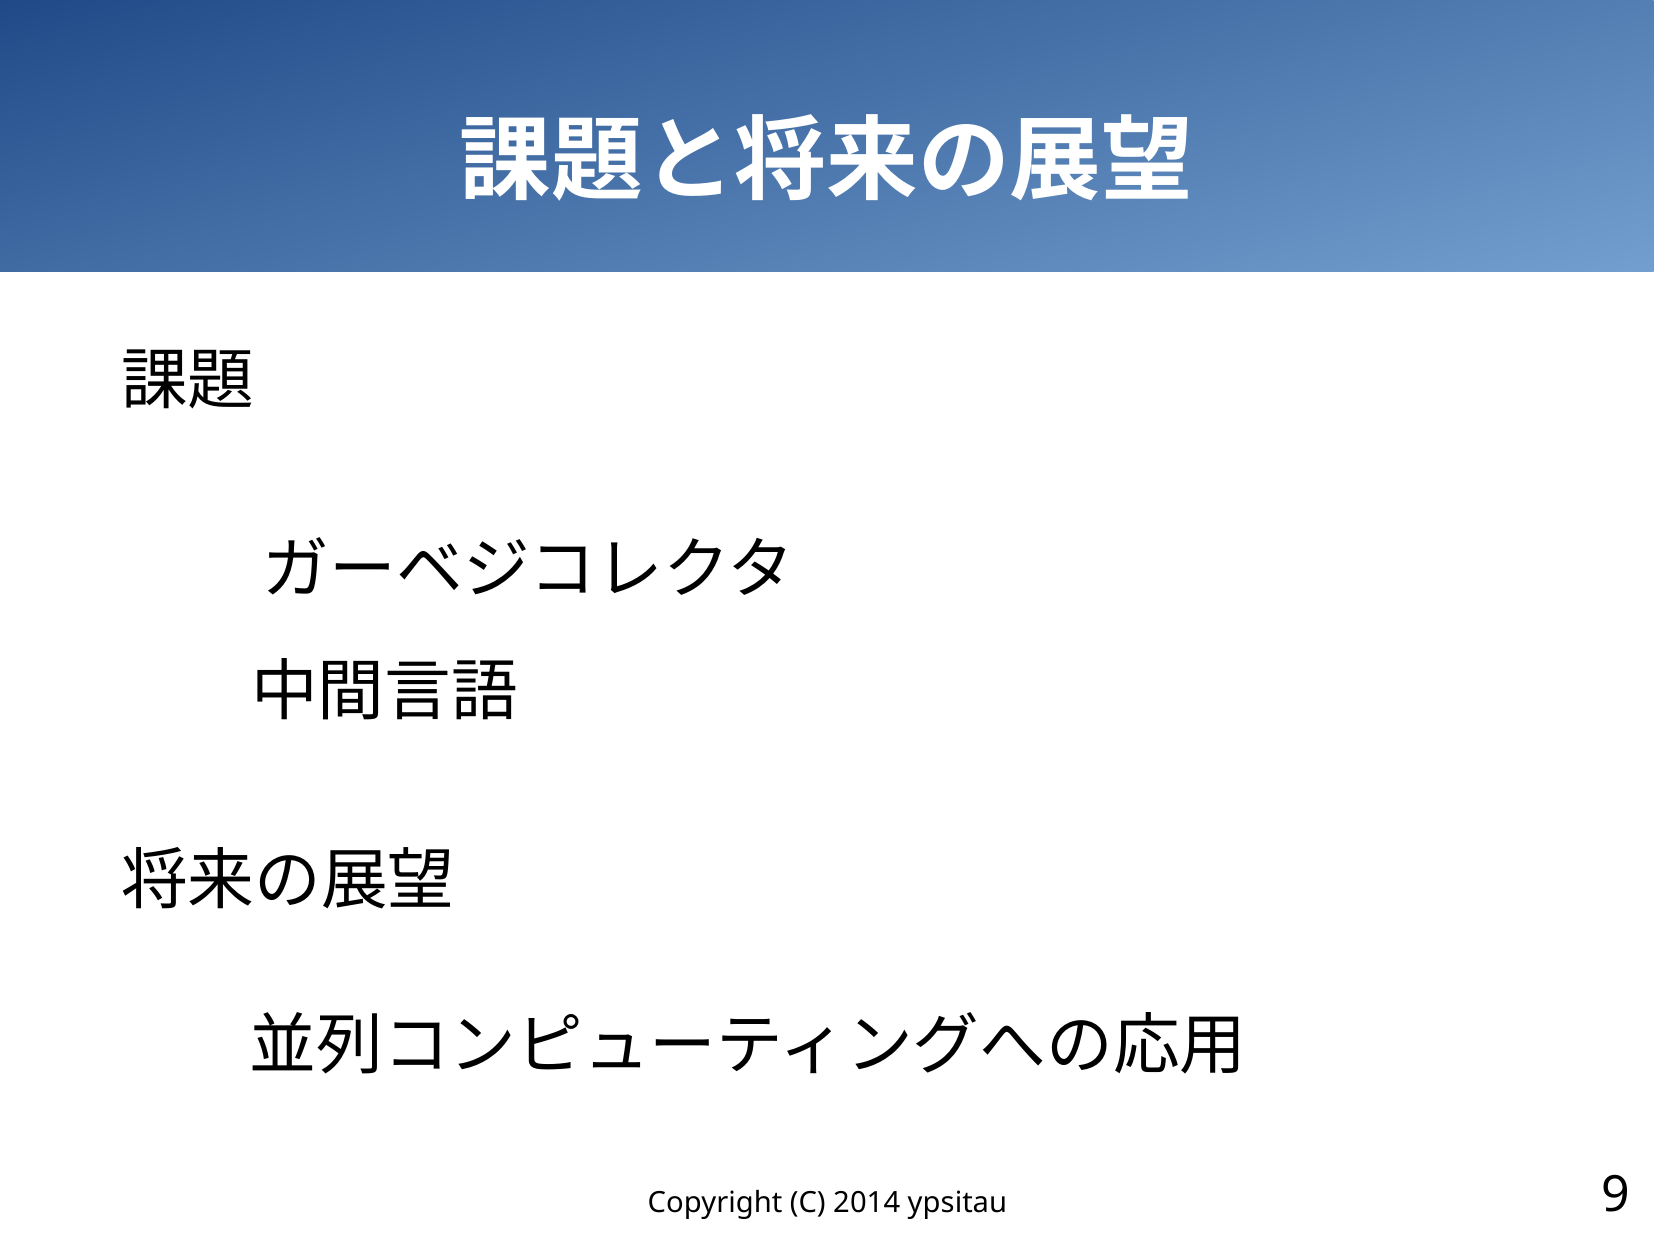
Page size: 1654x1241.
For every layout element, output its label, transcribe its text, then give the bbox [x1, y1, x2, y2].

text_box ガーベジコレクタ [248, 507, 812, 623]
text_box 課題 [106, 318, 270, 434]
text_box 中間言語 [236, 629, 533, 745]
title 課題と将来の展望 [82, 49, 1571, 257]
text_box 将来の展望 [106, 818, 470, 934]
text_box 並列コンピューティングへの応用 [234, 983, 1266, 1099]
